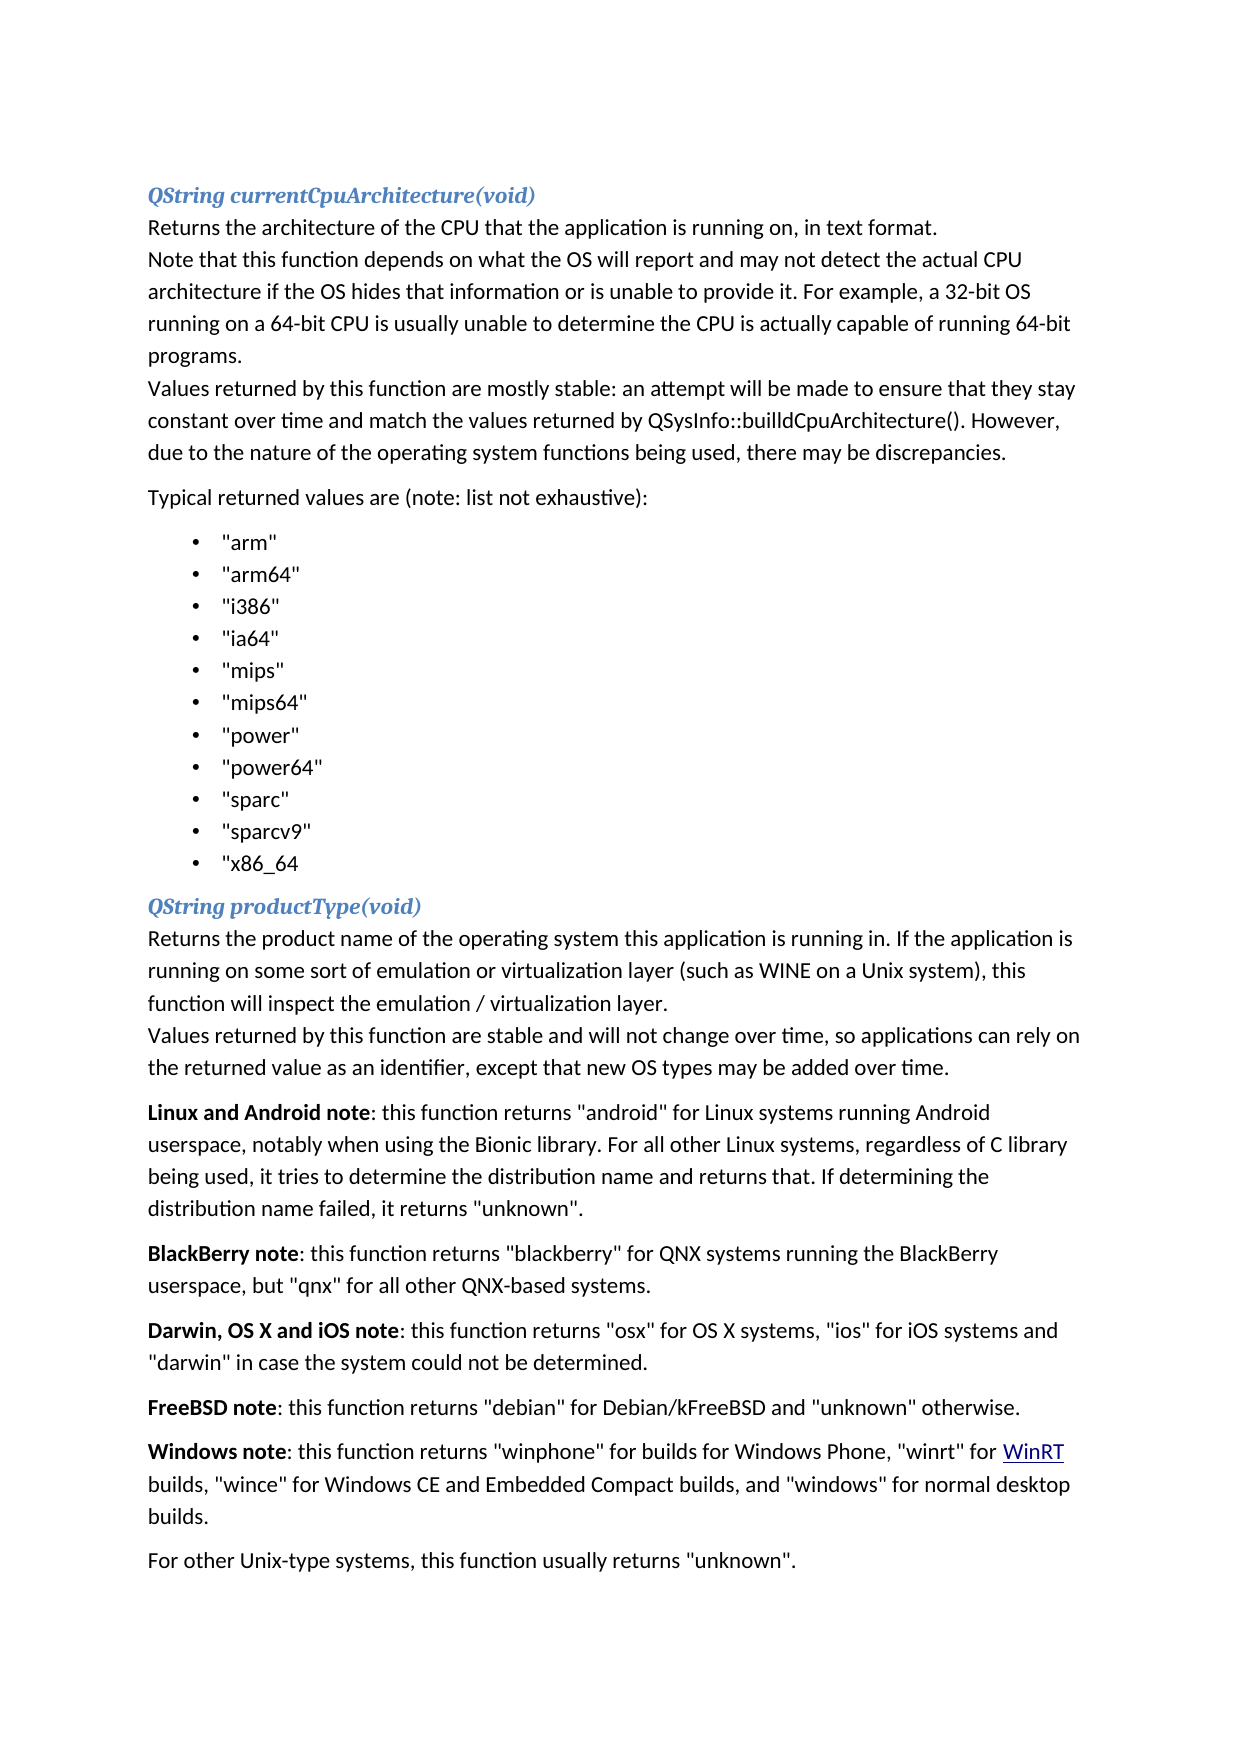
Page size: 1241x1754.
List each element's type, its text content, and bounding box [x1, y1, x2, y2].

text Values returned by this function are mostly stable: an attempt will be made to ensure that they stay constant over time and match the values returned by QSysInfo::builldCpuArchitecture(). However, due to the nature of the operating system functions being used, there may be discrepancies. [148, 374, 1093, 466]
text Darwin, OS X and iOS note: this function returns "osx" for OS X systems, "ios" for iOS systems and "darwin" in case the system could not be determined. [148, 1316, 1093, 1376]
text Returns the architecture of the CPU that the application is running on, in text format. [148, 213, 1093, 241]
subtitle QString productType(void) [148, 894, 1093, 921]
list "ia64" [192, 624, 1093, 652]
list "sparcv9" [192, 817, 1093, 845]
subtitle QString currentCpuArchitecture(void) [148, 183, 1093, 209]
list "i386" [192, 592, 1093, 620]
text Windows note: this function returns "winphone" for builds for Windows Phone, "winrt" for WinRT builds, "wince" for Windows CE and Embedded Compact builds, and "windows" for normal desktop builds. [148, 1437, 1093, 1530]
list "power64" [192, 753, 1093, 781]
list "mips64" [192, 688, 1093, 717]
list "arm64" [192, 560, 1093, 588]
text Note that this function depends on what the OS will report and may not detect the actual CPU architecture if the OS hides that information or is unable to provide it. For example, a 32-bit OS running on a 64-bit CPU is usually unable to determine the CPU is actually capable of running 64-bit programs. [148, 245, 1093, 370]
text For other Unix-type systems, this function usually returns "unknown". [148, 1547, 1093, 1574]
text Returns the product name of the operating system this application is running in. If the application is running on some sort of emulation or virtualization layer (such as WINE on a Unix system), this function will inspect the emulation / virtualization layer. [148, 924, 1093, 1017]
text FreeBSD note: this function returns "debian" for Debian/kFreeBSD and "unknown" otherwise. [148, 1393, 1093, 1421]
list "mips" [192, 656, 1093, 684]
list "arm" [192, 528, 1093, 556]
text Values returned by this function are stable and will not change over time, so applications can rely on the returned value as an identifier, except that new OS types may be added over time. [148, 1021, 1093, 1081]
list "power" [192, 721, 1093, 749]
text BlackBerry note: this function returns "blackberry" for QNX systems running the BlackBerry userspace, but "qnx" for all other QNX-based systems. [148, 1239, 1093, 1299]
text Typical returned values are (note: list not exhaustive): [148, 483, 1093, 511]
list "x86_64 [192, 849, 1093, 877]
list "sparc" [192, 785, 1093, 813]
text Linux and Android note: this function returns "android" for Linux systems running Android userspace, notably when using the Bionic library. For all other Linux systems, regardless of C library being used, it tries to determine the distribution name and returns that. If determining the distribution name failed, it returns "unknown". [148, 1098, 1093, 1222]
